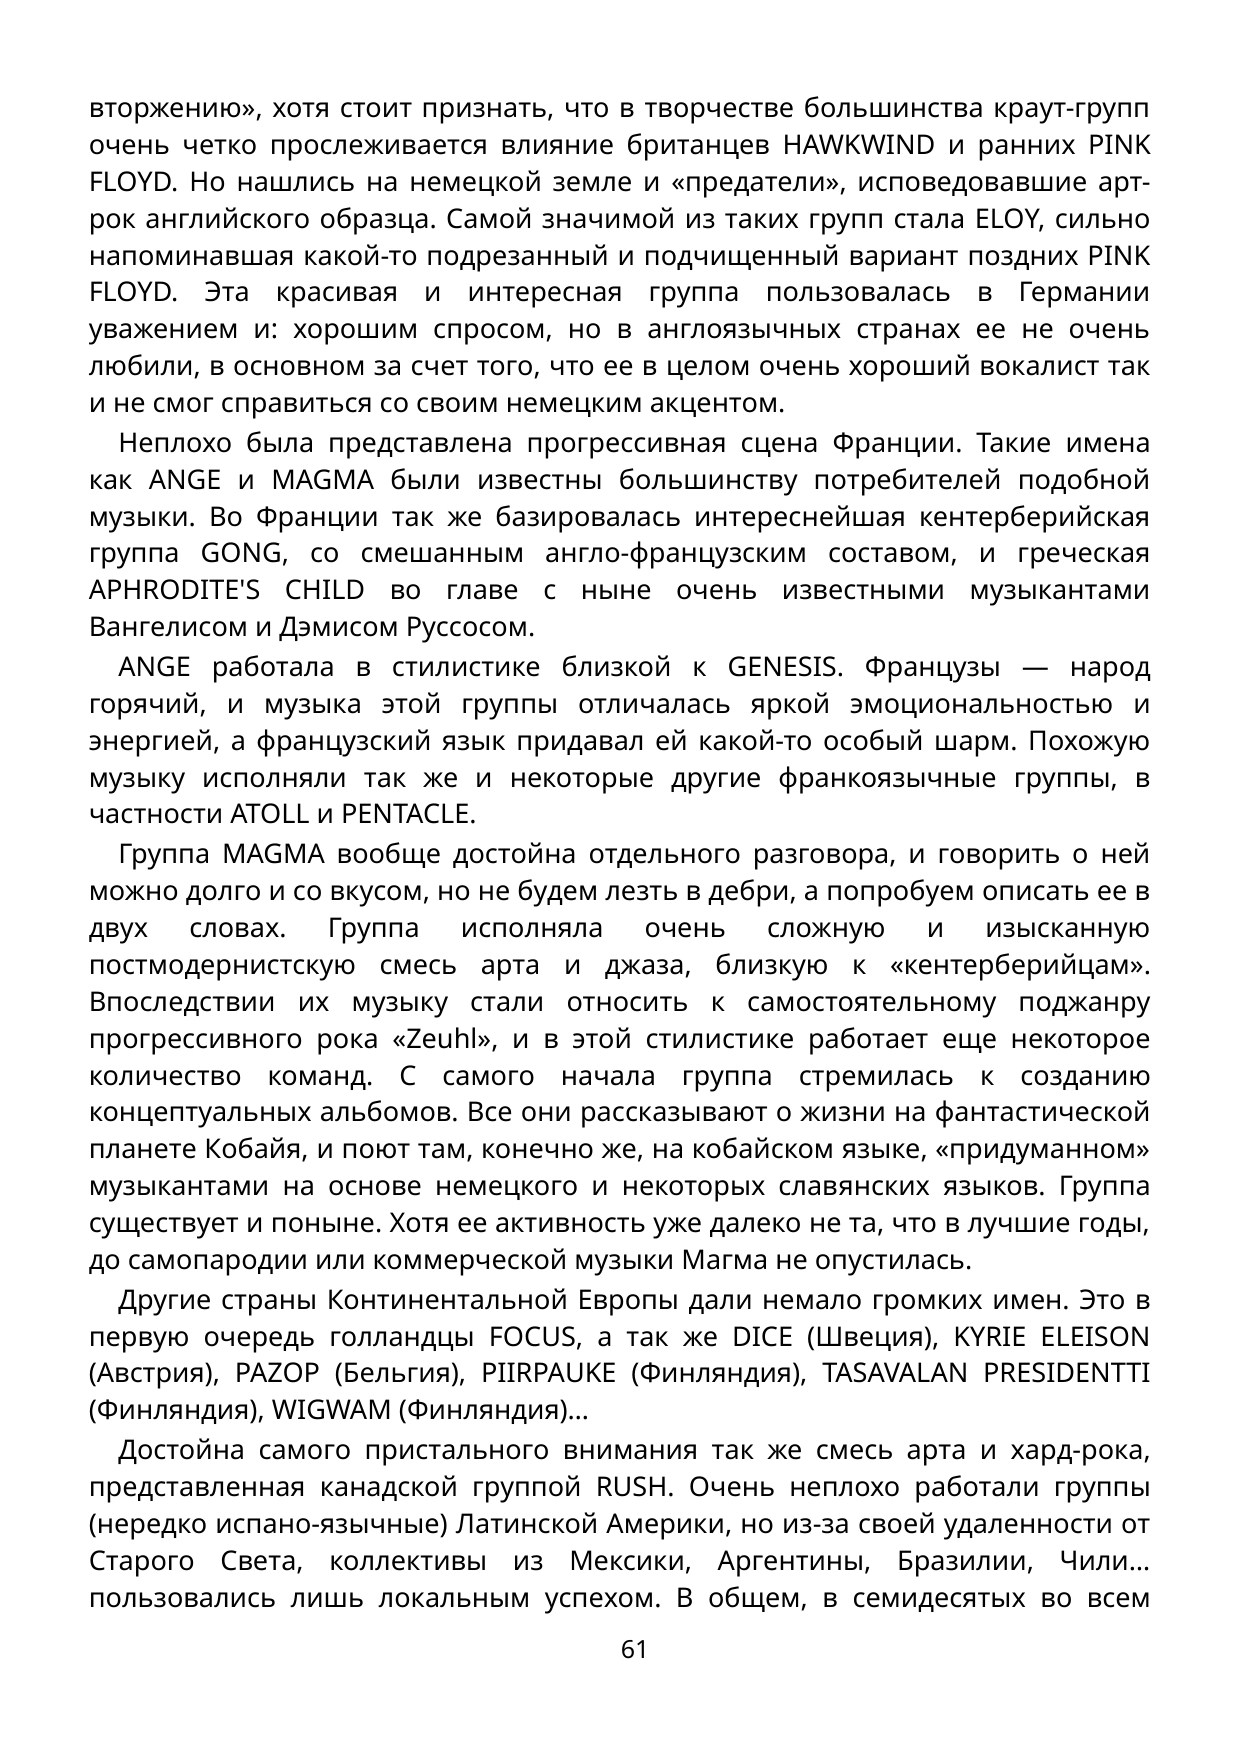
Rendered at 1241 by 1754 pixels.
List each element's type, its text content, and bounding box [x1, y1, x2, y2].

text Неплохо была представлена прогрессивная сцена Франции. Такие имена как ANGE и MAGMA были известны большинству потребителей подобной музыки. Во Франции так же базировалась интереснейшая кентерберийская группа GONG, со смешанным англо-французским составом, и греческая APHRODITE'S CHILD во главе с ныне очень известными музыкантами Вангелисом и Дэмисом Руссосом. [88, 423, 1152, 644]
text Другие страны Континентальной Европы дали немало громких имен. Это в первую очередь голландцы FOCUS, а так же DICE (Швеция), KYRIE ELEISON (Австрия), PAZOP (Бельгия), PIIRPAUKE (Финляндия), TASAVALAN PRESIDENTTI (Финляндия), WIGWAM (Финляндия)… [88, 1280, 1152, 1428]
text Группа MAGMA вообще достойна отдельного разговора, и говорить о ней можно долго и со вкусом, но не будем лезть в дебри, а попробуем описать ее в двух словах. Группа исполняла очень сложную и изысканную постмодернистскую смесь арта и джаза, близкую к «кентерберийцам». Впоследствии их музыку стали относить к самостоятельному поджанру прогрессивного рока «Zeuhl», и в этой стилистике работает еще некоторое количество команд. С самого начала группа стремилась к созданию концептуальных альбомов. Все они рассказывают о жизни на фантастической планете Кобайя, и поют там, конечно же, на кобайском языке, «придуманном» музыкантами на основе немецкого и некоторых славянских языков. Группа существует и поныне. Хотя ее активность уже далеко не та, что в лучшие годы, до самопародии или коммерческой музыки Магма не опустилась. [88, 835, 1152, 1277]
text вторжению», хотя стоит признать, что в творчестве большинства краут-групп очень четко прослеживается влияние британцев HAWKWIND и ранних PINK FLOYD. Но нашлись на немецкой земле и «предатели», исповедовавшие арт-рок английского образца. Самой значимой из таких групп стала ELOY, сильно напоминавшая какой-то подрезанный и подчищенный вариант поздних PINK FLOYD. Эта красивая и интересная группа пользовалась в Германии уважением и: хорошим спросом, но в англоязычных странах ее не очень любили, в основном за счет того, что ее в целом очень хороший вокалист так и не смог справиться со своим немецким акцентом. [88, 88, 1152, 420]
text Достойна самого пристального внимания так же смесь арта и хард-рока, представленная канадской группой RUSH. Очень неплохо работали группы (нередко испано-язычные) Латинской Америки, но из-за своей удаленности от Старого Света, коллективы из Мексики, Аргентины, Бразилии, Чили… пользовались лишь локальным успехом. В общем, в семидесятых во всем [88, 1431, 1152, 1615]
text ANGE работала в стилистике близкой к GENESIS. Французы — народ горячий, и музыка этой группы отличалась яркой эмоциональностью и энергией, а французский язык придавал ей какой-то особый шарм. Похожую музыку исполняли так же и некоторые другие франкоязычные группы, в частности ATOLL и PENTACLE. [88, 647, 1152, 832]
